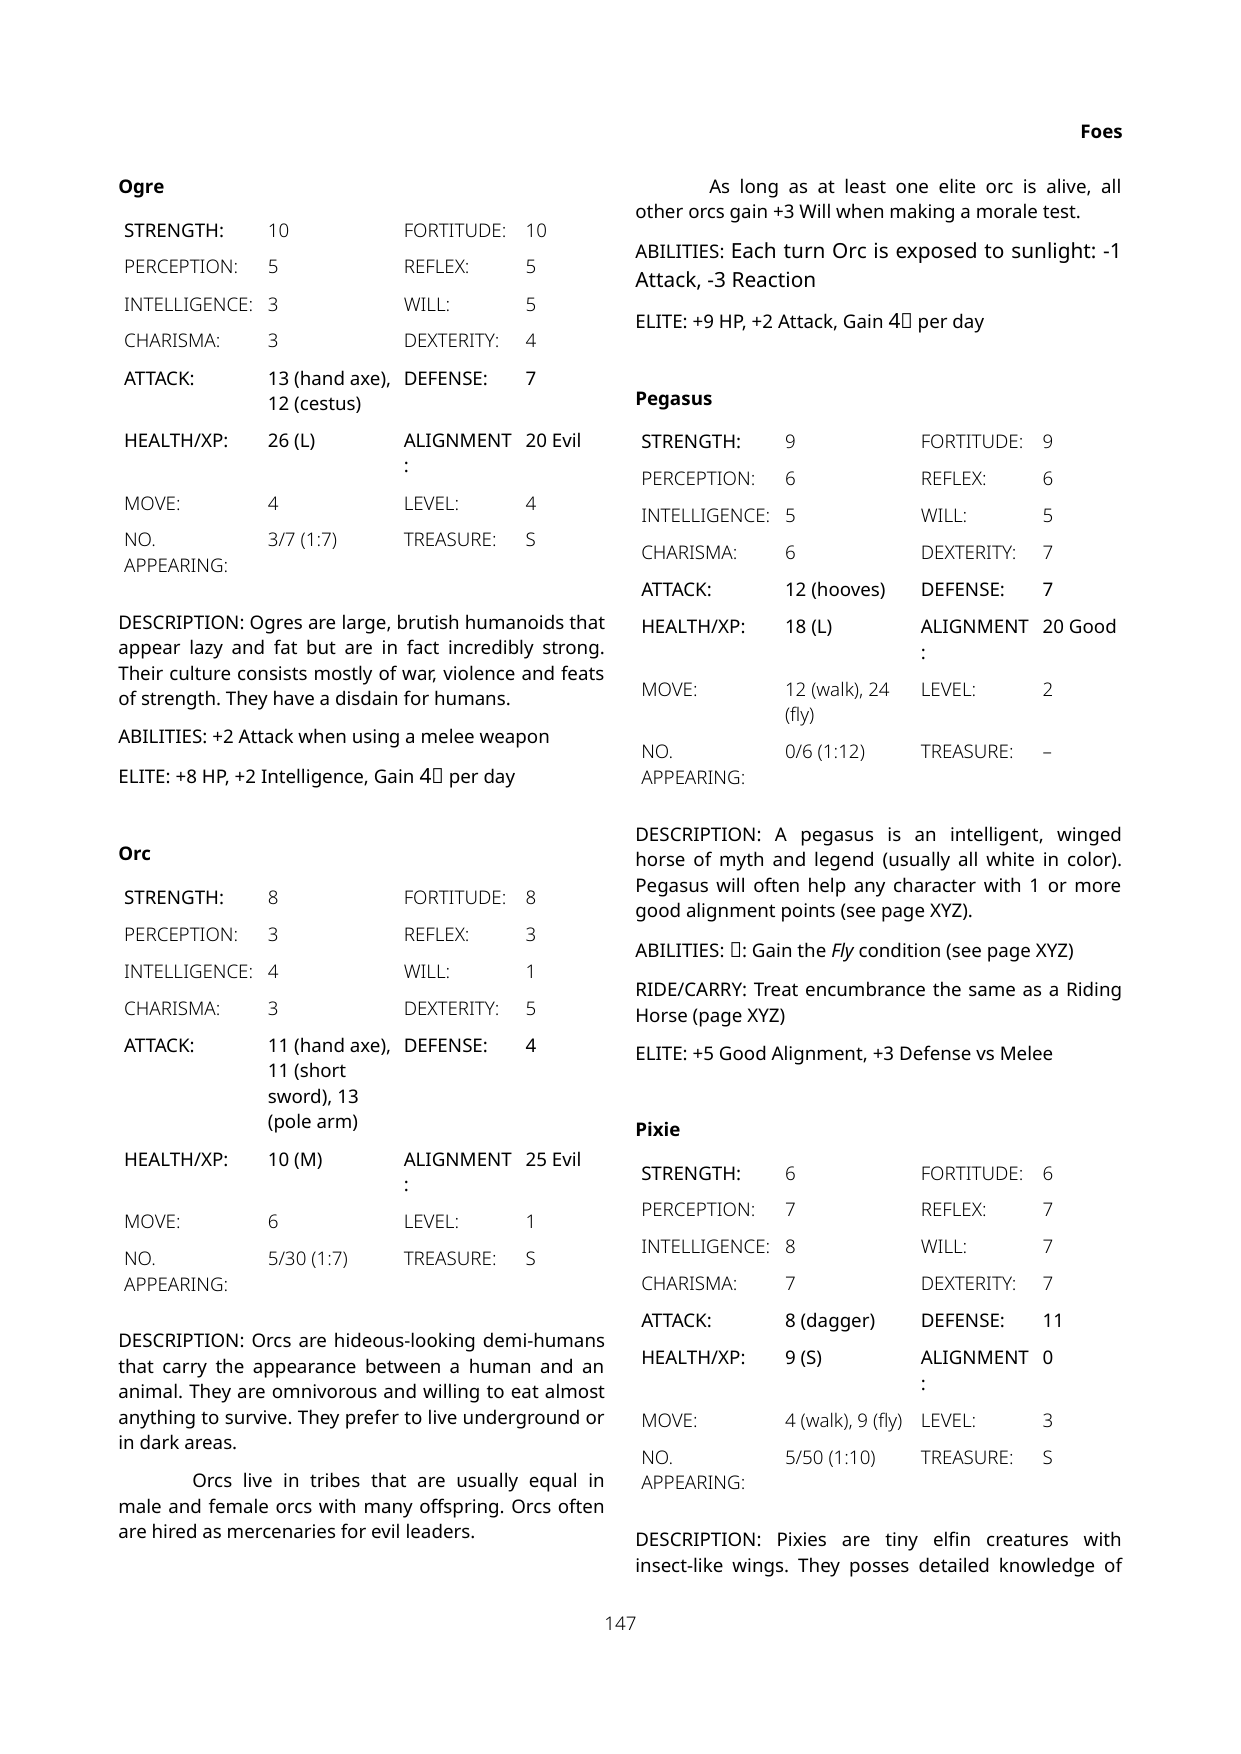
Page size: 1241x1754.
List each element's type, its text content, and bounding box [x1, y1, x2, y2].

table_cell 10 (M) [262, 1140, 398, 1203]
table_cell – [1037, 733, 1123, 795]
table_cell 3 [520, 916, 606, 953]
table_cell ATTACK: [118, 359, 262, 422]
table_header FORTITUDE: [398, 879, 520, 916]
table_cell 1 [520, 953, 606, 989]
table_cell DEFENSE: [915, 571, 1037, 608]
table_cell 20 Evil [520, 422, 606, 484]
table_cell 12 (walk), 24 (fly) [779, 670, 915, 733]
table_cell 5/30 (1:7) [262, 1240, 398, 1302]
table_cell 4 [520, 484, 606, 521]
table_cell MOVE: [118, 1203, 262, 1239]
table_cell TREASURE: [398, 1240, 520, 1302]
table_cell INTELLIGENCE: [118, 285, 262, 322]
table_cell WILL: [398, 285, 520, 322]
text ABILITIES: Each turn Orc is exposed to sunlight: -1 Attack, -3 Reaction [635, 237, 1122, 293]
table_cell LEVEL: [398, 484, 520, 521]
text DESCRIPTION: Ogres are large, brutish humanoids that appear lazy and fat but are in fact incredibly strong. Their culture consists mostly of war, violence and feats of strength. They have a disdain for humans. [118, 583, 605, 711]
table_header STRENGTH: [118, 879, 262, 916]
table_header 6 [1037, 1154, 1123, 1191]
table_cell 1 [520, 1203, 606, 1239]
table_cell 9 (S) [779, 1339, 915, 1401]
table_cell 4 [262, 953, 398, 989]
table_cell WILL: [398, 953, 520, 989]
table_header FORTITUDE: [915, 1154, 1037, 1191]
table_cell 0 [1037, 1339, 1123, 1401]
table_header FORTITUDE: [915, 423, 1037, 460]
text ELITE: +8 HP, +2 Intelligence, Gain 4 per day [118, 762, 605, 790]
table_cell 12 (hooves) [779, 571, 915, 608]
table_cell 5 [1037, 497, 1123, 534]
table_cell 5 [520, 248, 606, 285]
table_cell DEXTERITY: [398, 322, 520, 359]
table_cell ALIGNMENT: [915, 608, 1037, 670]
table_cell 6 [779, 534, 915, 571]
table_cell CHARISMA: [118, 322, 262, 359]
text RIDE/CARRY: Treat encumbrance the same as a Riding Horse (page XYZ) [635, 976, 1122, 1027]
table_cell 26 (L) [262, 422, 398, 484]
table_cell 5/50 (1:10) [779, 1439, 915, 1501]
text Pixie [635, 1116, 1122, 1142]
table_cell 5 [779, 497, 915, 534]
table_header 8 [262, 879, 398, 916]
table_cell PERCEPTION: [635, 460, 779, 497]
table_cell 20 Good [1037, 608, 1123, 670]
table_header 10 [520, 211, 606, 248]
table_cell 8 [779, 1228, 915, 1265]
text ELITE: +9 HP, +2 Attack, Gain 4 per day [635, 306, 1122, 334]
table_cell DEXTERITY: [398, 990, 520, 1027]
text ABILITIES: : Gain the Fly condition (see page XYZ) [635, 936, 1122, 964]
table_cell ALIGNMENT: [915, 1339, 1037, 1401]
table_cell REFLEX: [398, 248, 520, 285]
table_cell REFLEX: [915, 1191, 1037, 1228]
table_cell MOVE: [635, 1401, 779, 1438]
text DESCRIPTION: Orcs are hideous-looking demi-humans that carry the appearance between a human and an animal. They are omnivorous and willing to eat almost anything to survive. They prefer to live underground or in dark areas. [118, 1302, 605, 1455]
table_cell 6 [1037, 460, 1123, 497]
table_cell TREASURE: [915, 1439, 1037, 1501]
table_cell 3 [1037, 1401, 1123, 1438]
table_cell 0/6 (1:12) [779, 733, 915, 795]
text ELITE: +5 Good Alignment, +3 Defense vs Melee [635, 1040, 1122, 1066]
table_cell 2 [1037, 670, 1123, 733]
text Ogre [118, 173, 605, 199]
table_cell 5 [520, 990, 606, 1027]
table_header 9 [779, 423, 915, 460]
table_cell CHARISMA: [635, 534, 779, 571]
table_header FORTITUDE: [398, 211, 520, 248]
table_cell ALIGNMENT: [398, 422, 520, 484]
table_cell HEALTH/XP: [118, 422, 262, 484]
table_cell 3 [262, 916, 398, 953]
table_cell INTELLIGENCE: [635, 1228, 779, 1265]
table_cell ATTACK: [635, 571, 779, 608]
table_cell 11 [1037, 1302, 1123, 1339]
table_cell 11 (hand axe), 11 (short sword), 13 (pole arm) [262, 1027, 398, 1140]
table_cell DEXTERITY: [915, 1265, 1037, 1302]
table_cell REFLEX: [398, 916, 520, 953]
table_cell S [520, 1240, 606, 1302]
text Orcs live in tribes that are usually equal in male and female orcs with many offspring. Orcs often are hired as mercenaries for evil leaders. [118, 1468, 605, 1544]
table_cell S [520, 521, 606, 583]
table_cell NO. APPEARING: [118, 521, 262, 583]
table_cell 6 [779, 460, 915, 497]
table_cell LEVEL: [398, 1203, 520, 1239]
table_cell 7 [1037, 1265, 1123, 1302]
table_cell HEALTH/XP: [118, 1140, 262, 1203]
table_header 10 [262, 211, 398, 248]
table_cell 7 [1037, 1228, 1123, 1265]
table_cell ATTACK: [635, 1302, 779, 1339]
table_cell 7 [779, 1191, 915, 1228]
table_cell 4 (walk), 9 (fly) [779, 1401, 915, 1438]
text Orc [118, 841, 605, 866]
table_cell CHARISMA: [635, 1265, 779, 1302]
table_cell 3 [262, 990, 398, 1027]
table_cell DEFENSE: [915, 1302, 1037, 1339]
table_cell WILL: [915, 497, 1037, 534]
table_cell NO. APPEARING: [118, 1240, 262, 1302]
table_cell ATTACK: [118, 1027, 262, 1140]
table_header 8 [520, 879, 606, 916]
table_cell 4 [520, 322, 606, 359]
table_cell 4 [520, 1027, 606, 1140]
table_cell DEXTERITY: [915, 534, 1037, 571]
table_cell WILL: [915, 1228, 1037, 1265]
table_cell CHARISMA: [118, 990, 262, 1027]
table_cell LEVEL: [915, 1401, 1037, 1438]
table_cell HEALTH/XP: [635, 608, 779, 670]
table_cell 6 [262, 1203, 398, 1239]
table_cell MOVE: [635, 670, 779, 733]
table_cell INTELLIGENCE: [118, 953, 262, 989]
table_cell PERCEPTION: [118, 248, 262, 285]
table_cell DEFENSE: [398, 1027, 520, 1140]
text ABILITIES: +2 Attack when using a melee weapon [118, 724, 605, 749]
table_cell 7 [1037, 571, 1123, 608]
table_cell 3/7 (1:7) [262, 521, 398, 583]
table_cell 18 (L) [779, 608, 915, 670]
table_cell 7 [1037, 534, 1123, 571]
table_header 6 [779, 1154, 915, 1191]
table_cell HEALTH/XP: [635, 1339, 779, 1401]
table_cell 4 [262, 484, 398, 521]
table_cell DEFENSE: [398, 359, 520, 422]
table_cell 7 [520, 359, 606, 422]
table_cell 5 [262, 248, 398, 285]
text Pegasus [635, 385, 1122, 411]
text DESCRIPTION: A pegasus is an intelligent, winged horse of myth and legend (usually all white in color). Pegasus will often help any character with 1 or more good alignment points (see page XYZ). [635, 795, 1122, 923]
table_cell PERCEPTION: [635, 1191, 779, 1228]
table_cell MOVE: [118, 484, 262, 521]
table_cell 3 [262, 285, 398, 322]
table_cell ALIGNMENT: [398, 1140, 520, 1203]
table_header STRENGTH: [635, 1154, 779, 1191]
table_cell TREASURE: [398, 521, 520, 583]
text DESCRIPTION: Pixies are tiny elfin creatures with insect-like wings. They posses detailed knowledge of [635, 1501, 1122, 1577]
table_cell REFLEX: [915, 460, 1037, 497]
table_cell 8 (dagger) [779, 1302, 915, 1339]
table_cell 3 [262, 322, 398, 359]
text As long as at least one elite orc is alive, all other orcs gain +3 Will when making a morale test. [635, 173, 1122, 224]
table_cell TREASURE: [915, 733, 1037, 795]
table_cell 5 [520, 285, 606, 322]
table_cell 7 [1037, 1191, 1123, 1228]
table_cell 7 [779, 1265, 915, 1302]
table_cell S [1037, 1439, 1123, 1501]
table_cell LEVEL: [915, 670, 1037, 733]
table_cell 13 (hand axe), 12 (cestus) [262, 359, 398, 422]
table_cell NO. APPEARING: [635, 1439, 779, 1501]
table_cell INTELLIGENCE: [635, 497, 779, 534]
table_cell 25 Evil [520, 1140, 606, 1203]
table_cell PERCEPTION: [118, 916, 262, 953]
table_header STRENGTH: [118, 211, 262, 248]
table_cell NO. APPEARING: [635, 733, 779, 795]
table_header 9 [1037, 423, 1123, 460]
table_header STRENGTH: [635, 423, 779, 460]
